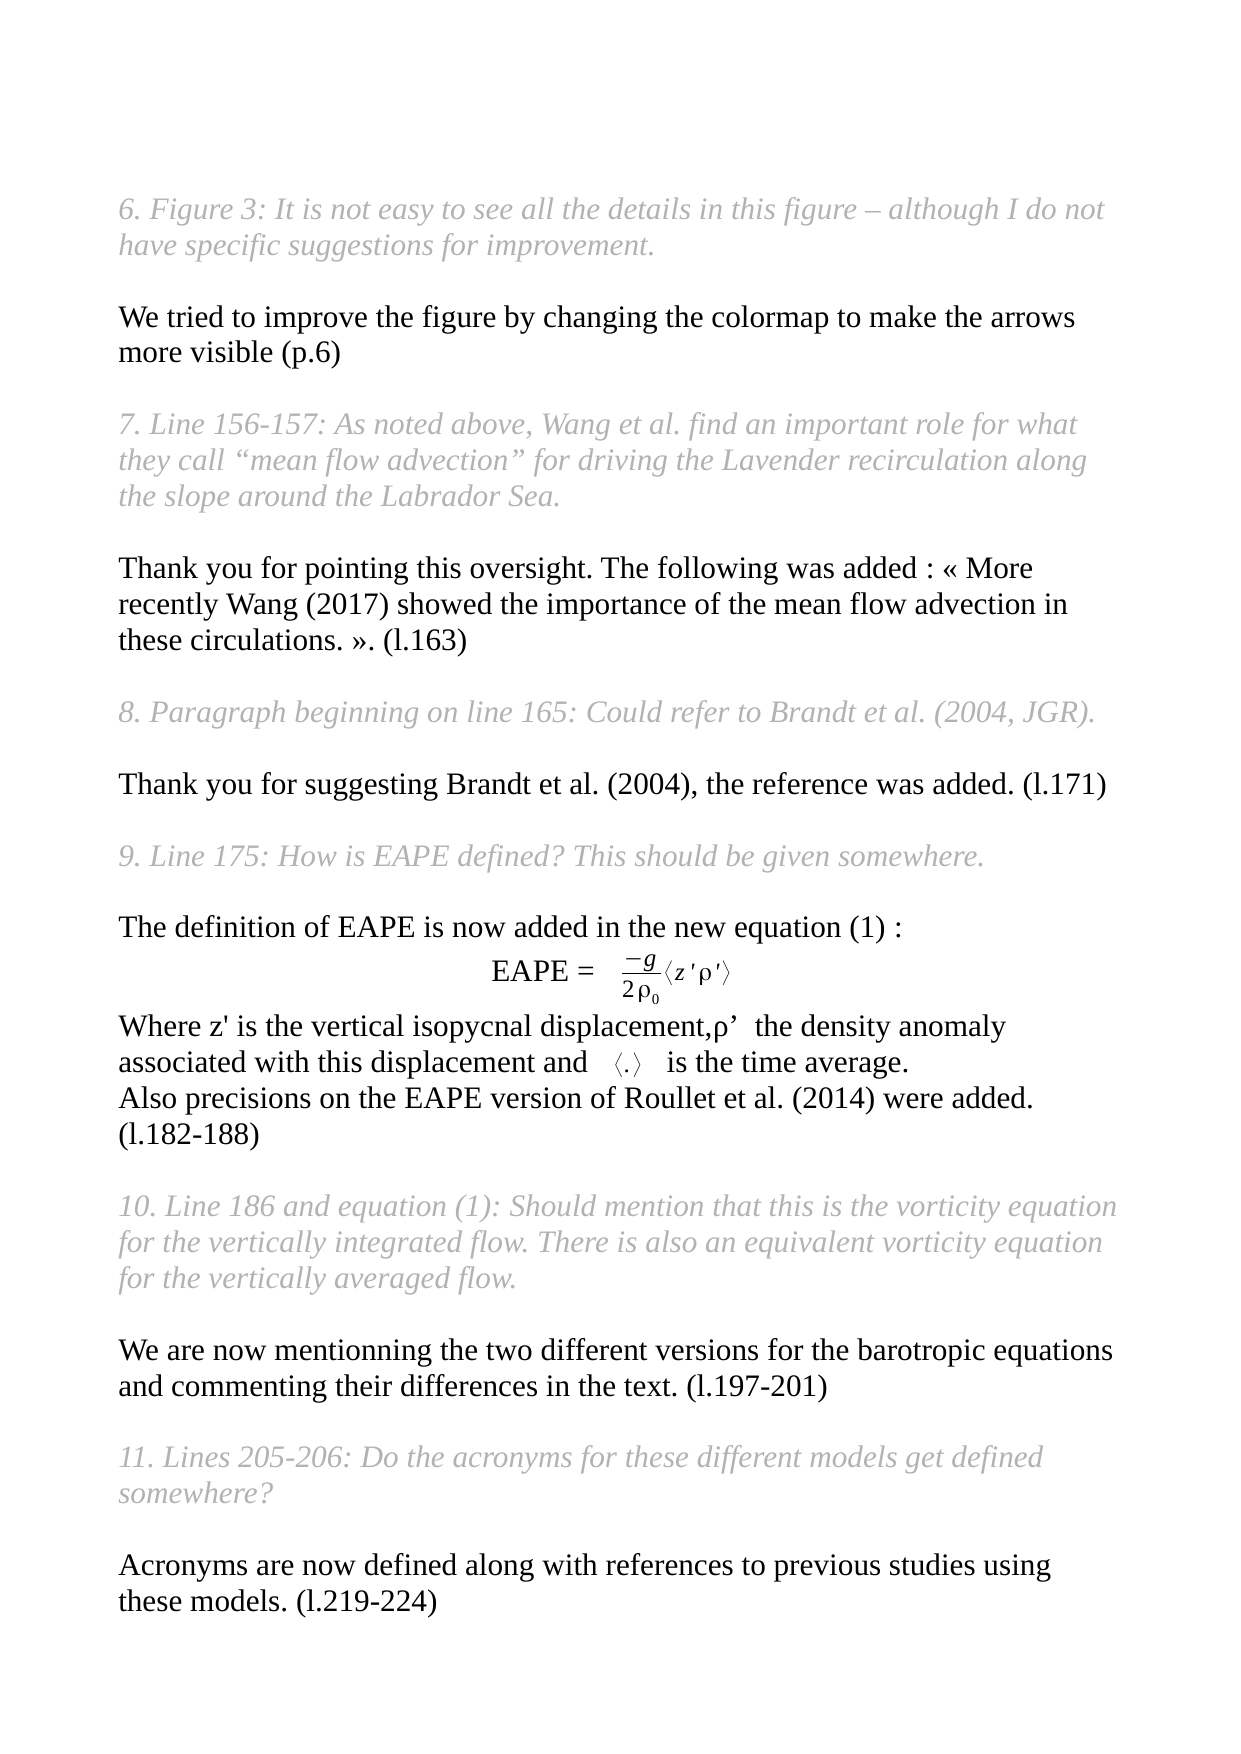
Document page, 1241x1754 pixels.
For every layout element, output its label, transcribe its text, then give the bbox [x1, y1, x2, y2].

text Thank you for suggesting Brandt et al. (2004), the reference was added. (l.171) [118, 765, 1122, 801]
text Where z' is the vertical isopycnal displacement,ρ’ the density anomaly associated with this displacement and is the time average. [118, 1007, 1122, 1079]
text Acronyms are now defined along with references to previous studies using these models. (l.219-224) [118, 1546, 1122, 1618]
text 6. Figure 3: It is not easy to see all the details in this figure – although I do not have specific suggestions for improvement. [118, 190, 1122, 262]
text Also precisions on the EAPE version of Roullet et al. (2014) were added. (l.182-188) [118, 1079, 1122, 1151]
text 7. Line 156-157: As noted above, Wang et al. find an important role for what they call “mean flow advection” for driving the Lavender recirculation along the slope around the Labrador Sea. [118, 406, 1122, 513]
text Thank you for pointing this oversight. The following was added : « More recently Wang (2017) showed the importance of the mean flow advection in these circulations. ». (l.163) [118, 549, 1122, 657]
text 10. Line 186 and equation (1): Should mention that this is the vorticity equation for the vertically integrated flow. There is also an equivalent vorticity equation for the vertically averaged flow. [118, 1187, 1122, 1295]
text EAPE = [118, 945, 1122, 1007]
text We tried to improve the figure by changing the colormap to make the arrows more visible (p.6) [118, 298, 1122, 370]
text 9. Line 175: How is EAPE defined? This should be given somewhere. [118, 837, 1122, 873]
text The definition of EAPE is now added in the new equation (1) : [118, 909, 1122, 945]
text We are now mentionning the two different versions for the barotropic equations and commenting their differences in the text. (l.197-201) [118, 1331, 1122, 1403]
text 11. Lines 205-206: Do the acronyms for these different models get defined somewhere? [118, 1439, 1122, 1511]
text 8. Paragraph beginning on line 165: Could refer to Brandt et al. (2004, JGR). [118, 693, 1122, 729]
